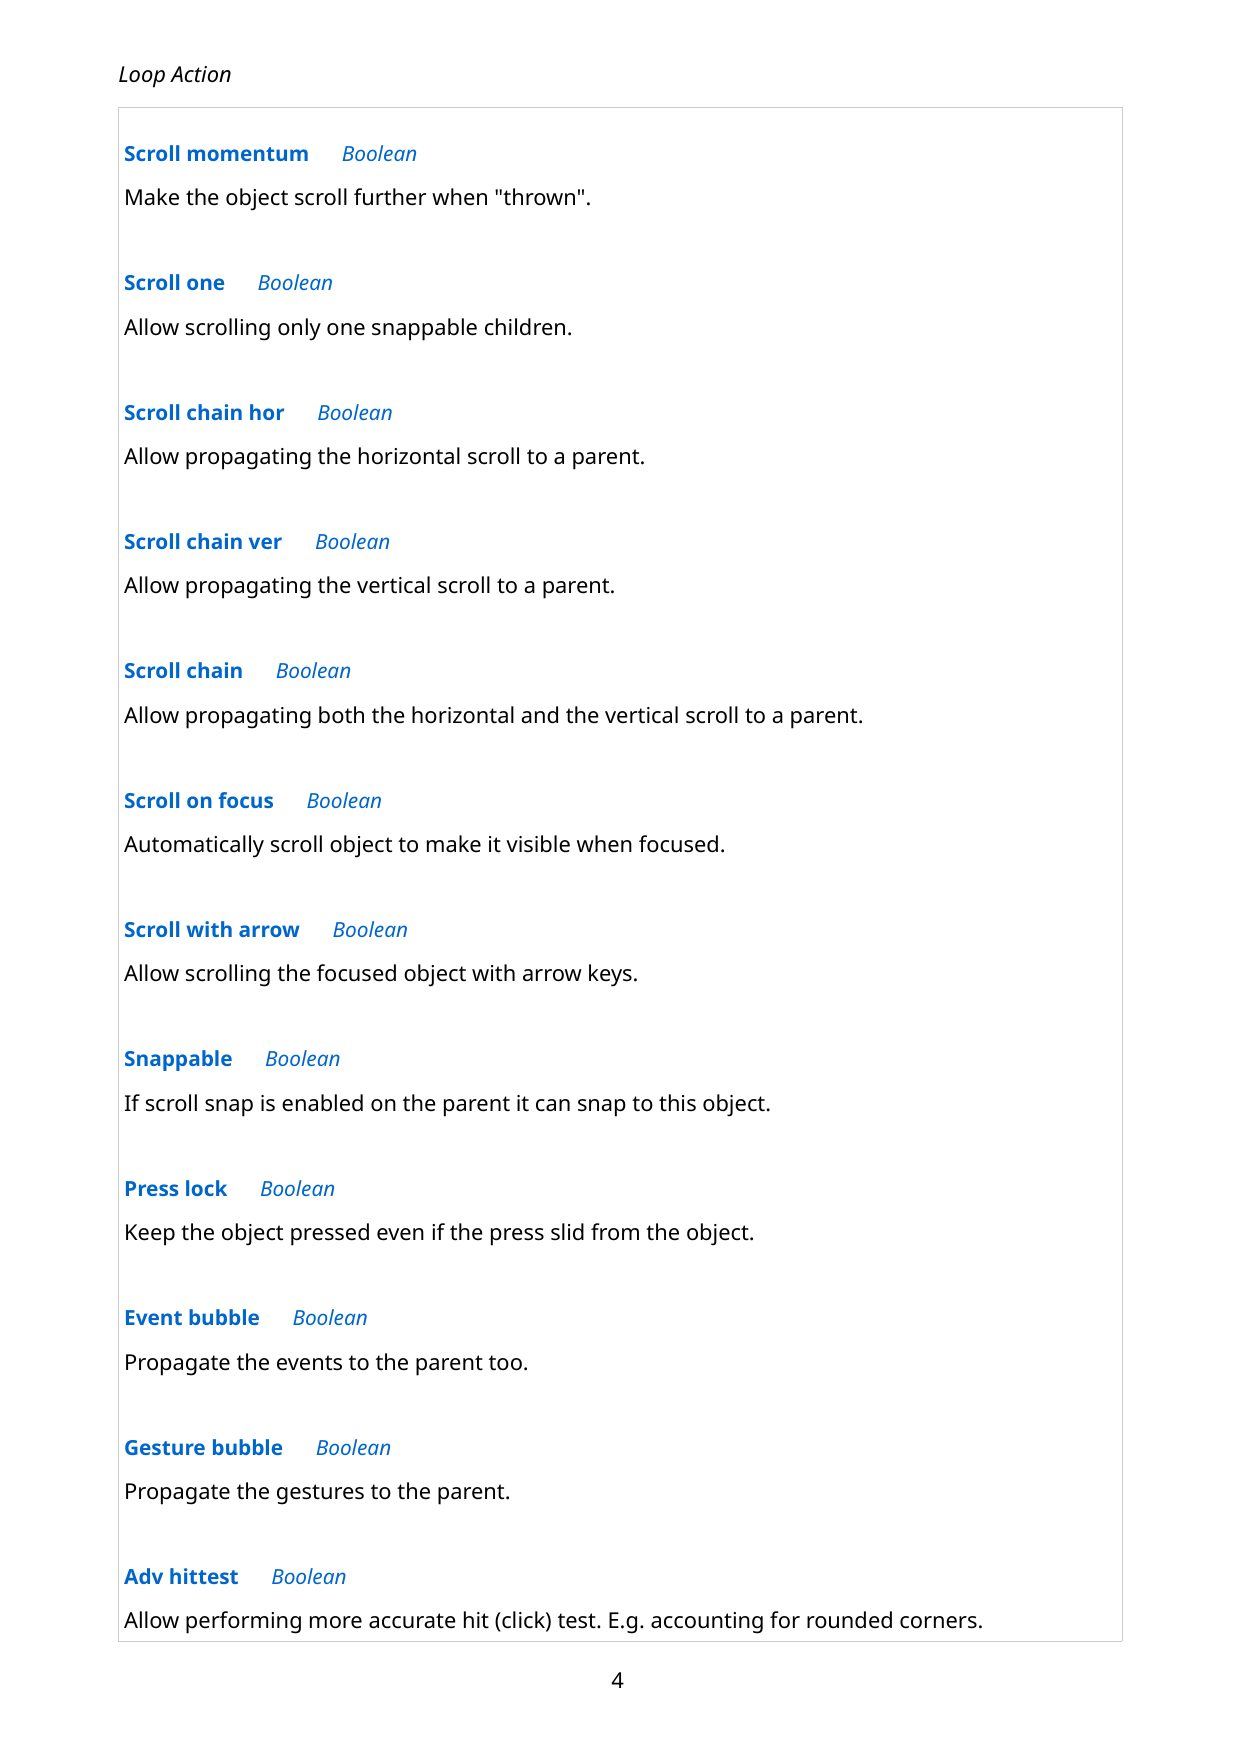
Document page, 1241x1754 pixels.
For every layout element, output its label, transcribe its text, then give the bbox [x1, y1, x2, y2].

table_cell Scroll momentum Boolean Make the object scroll further when "thrown". Scroll one Boolean Allow scrolling only one snappable children. Scroll chain hor Boolean Allow propagating the horizontal scroll to a parent. Scroll chain ver Boolean Allow propagating the vertical scroll to a parent. Scroll chain Boolean Allow propagating both the horizontal and the vertical scroll to a parent. Scroll on focus Boolean Automatically scroll object to make it visible when focused. Scroll with arrow Boolean Allow scrolling the focused object with arrow keys. Snappable Boolean If scroll snap is enabled on the parent it can snap to this object. Press lock Boolean Keep the object pressed even if the press slid from the object. Event bubble Boolean Propagate the events to the parent too. Gesture bubble Boolean Propagate the gestures to the parent. Adv hittest Boolean Allow performing more accurate hit (click) test. E.g. accounting for rounded corners. [119, 108, 1122, 1641]
